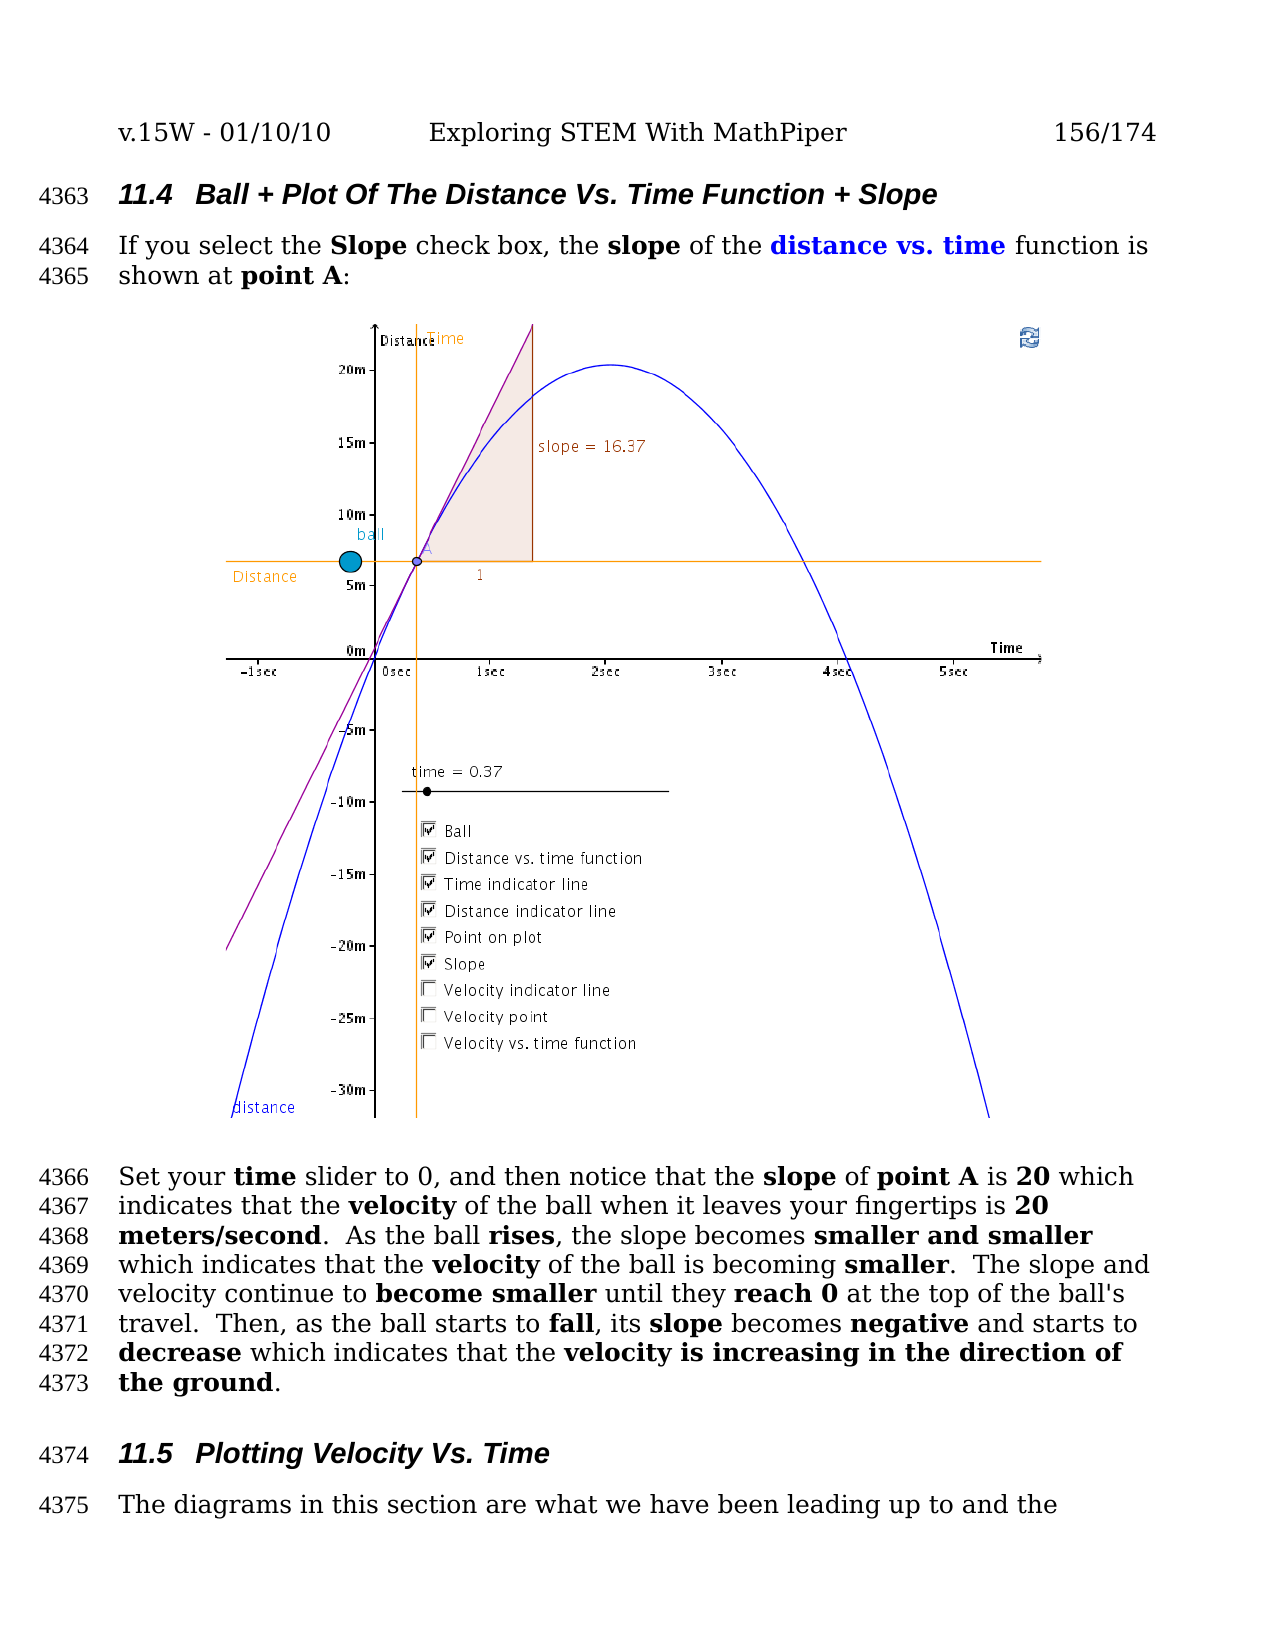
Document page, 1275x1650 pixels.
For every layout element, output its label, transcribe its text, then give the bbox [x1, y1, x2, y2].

text The diagrams in this section are what we have been leading up to and the [118, 1490, 1157, 1519]
text If you select the Slope check box, the slope of the distance vs. time function is shown at point A: [118, 231, 1157, 290]
subtitle Ball + Plot Of The Distance Vs. Time Function + Slope [118, 177, 1157, 210]
subtitle Plotting Velocity Vs. Time [118, 1436, 1157, 1469]
text Set your time slider to 0, and then notice that the slope of point A is 20 which indicates that the velocity of the ball when it leaves your fingertips is 20 meters/second. As the ball rises, the slope becomes smaller and smaller which indicates that the velocity of the ball is becoming smaller. The slope and velocity continue to become smaller until they reach 0 at the top of the ball's travel. Then, as the ball starts to fall, its slope becomes negative and starts to decrease which indicates that the velocity is increasing in the direction of the ground. [118, 1162, 1157, 1397]
picture [225, 324, 1042, 1118]
